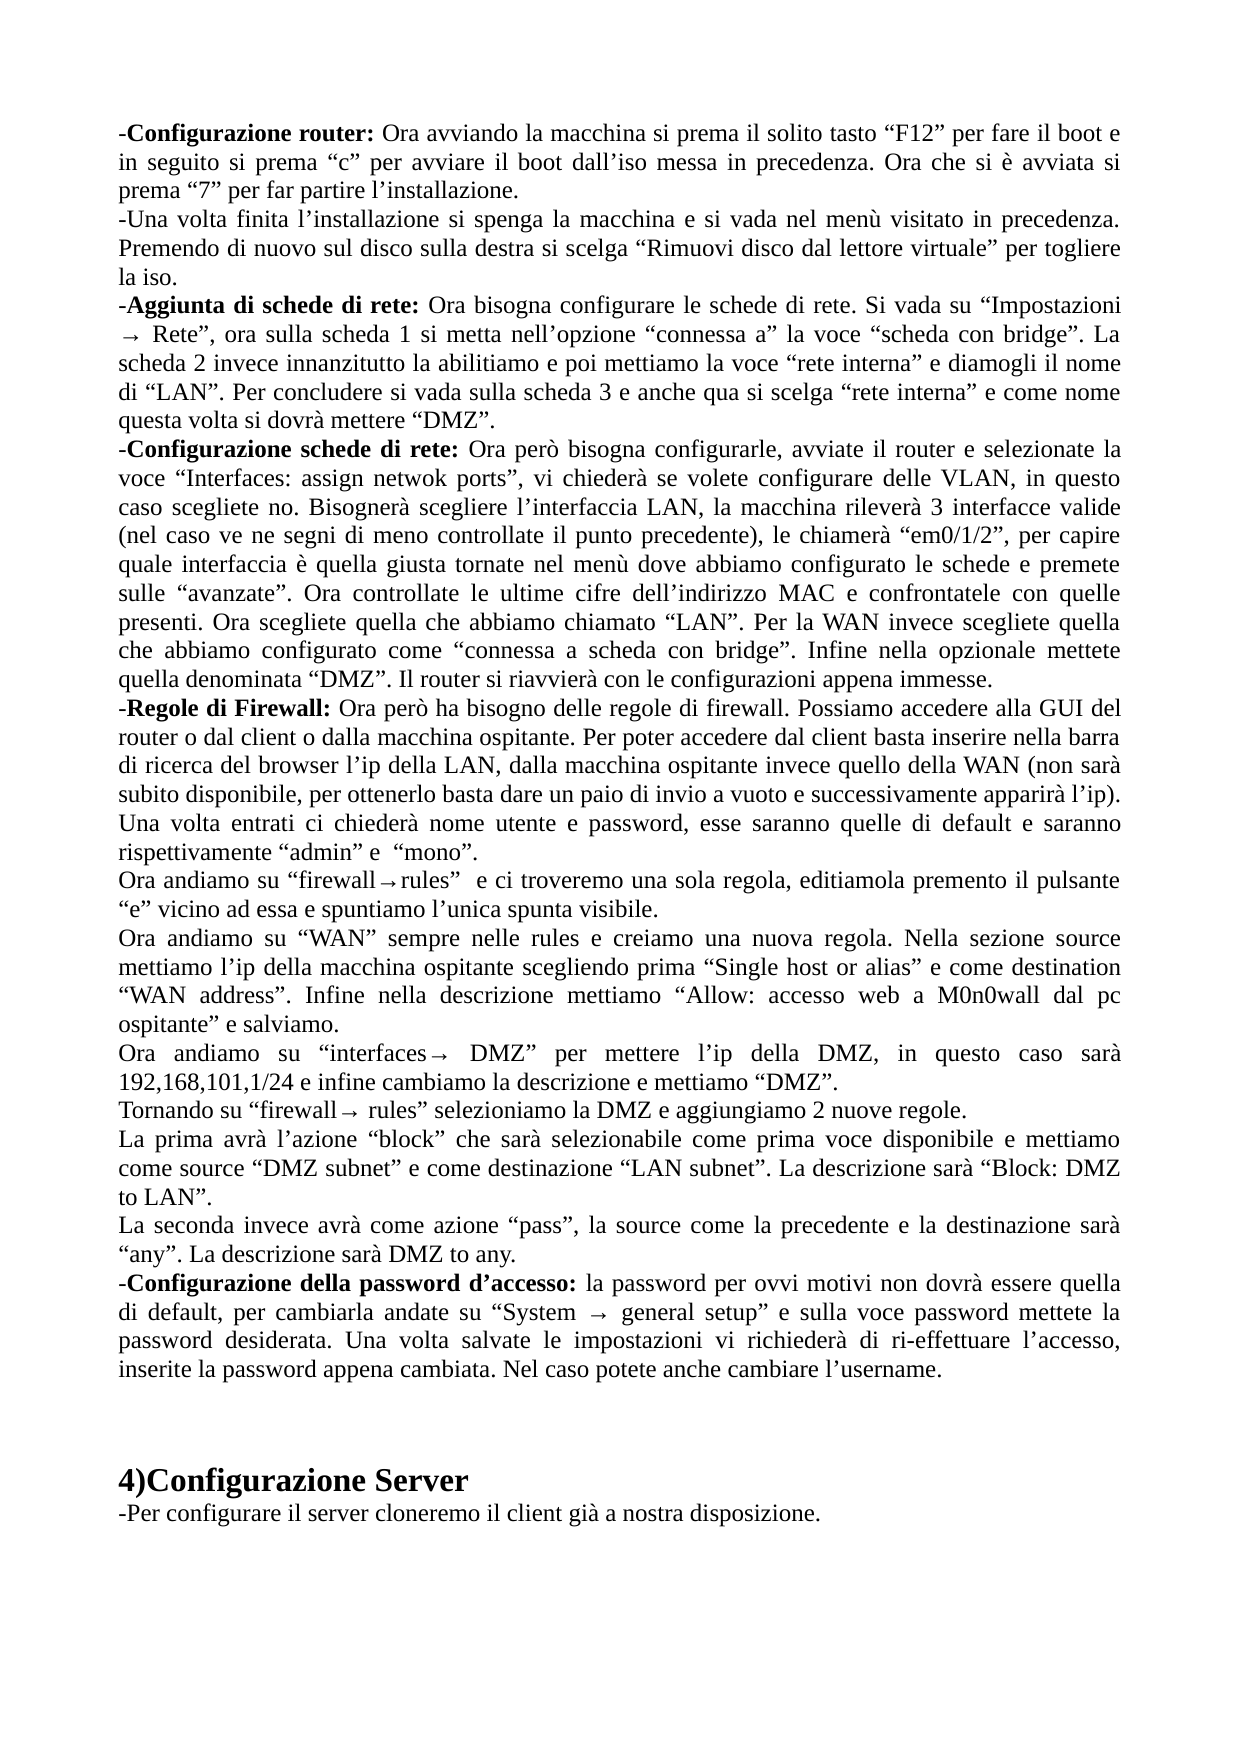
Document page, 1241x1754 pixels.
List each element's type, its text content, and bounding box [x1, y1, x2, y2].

text Ora andiamo su “firewall→rules” e ci troveremo una sola regola, editiamola premento il pulsante “e” vicino ad essa e spuntiamo l’unica spunta visibile. [118, 866, 1122, 923]
text Ora andiamo su “WAN” sempre nelle rules e creiamo una nuova regola. Nella sezione source mettiamo l’ip della macchina ospitante scegliendo prima “Single host or alias” e come destination “WAN address”. Infine nella descrizione mettiamo “Allow: accesso web a M0n0wall dal pc ospitante” e salviamo. [118, 923, 1122, 1038]
text -Configurazione della password d’accesso: la password per ovvi motivi non dovrà essere quella di default, per cambiarla andate su “System → general setup” e sulla voce password mettete la password desiderata. Una volta salvate le impostazioni vi richiederà di ri-effettuare l’accesso, inserite la password appena cambiata. Nel caso potete anche cambiare l’username. [118, 1268, 1122, 1383]
text La prima avrà l’azione “block” che sarà selezionabile come prima voce disponibile e mettiamo come source “DMZ subnet” e come destinazione “LAN subnet”. La descrizione sarà “Block: DMZ to LAN”. [118, 1124, 1122, 1211]
text -Aggiunta di schede di rete: Ora bisogna configurare le schede di rete. Si vada su “Impostazioni → Rete”, ora sulla scheda 1 si metta nell’opzione “connessa a” la voce “scheda con bridge”. La scheda 2 invece innanzitutto la abilitiamo e poi mettiamo la voce “rete interna” e diamogli il nome di “LAN”. Per concludere si vada sulla scheda 3 e anche qua si scelga “rete interna” e come nome questa volta si dovrà mettere “DMZ”. [118, 291, 1122, 434]
text 4)Configurazione Server [118, 1460, 1122, 1498]
text Una volta entrati ci chiederà nome utente e password, esse saranno quelle di default e saranno rispettivamente “admin” e “mono”. [118, 808, 1122, 866]
text Tornando su “firewall→ rules” selezioniamo la DMZ e aggiungiamo 2 nuove regole. [118, 1096, 1122, 1124]
text La seconda invece avrà come azione “pass”, la source come la precedente e la destinazione sarà “any”. La descrizione sarà DMZ to any. [118, 1211, 1122, 1268]
text -Una volta finita l’installazione si spenga la macchina e si vada nel menù visitato in precedenza. Premendo di nuovo sul disco sulla destra si scelga “Rimuovi disco dal lettore virtuale” per togliere la iso. [118, 204, 1122, 291]
text -Per configurare il server cloneremo il client già a nostra disposizione. [118, 1498, 1122, 1527]
text -Regole di Firewall: Ora però ha bisogno delle regole di firewall. Possiamo accedere alla GUI del router o dal client o dalla macchina ospitante. Per poter accedere dal client basta inserire nella barra di ricerca del browser l’ip della LAN, dalla macchina ospitante invece quello della WAN (non sarà subito disponibile, per ottenerlo basta dare un paio di invio a vuoto e successivamente apparirà l’ip). [118, 693, 1122, 808]
text -Configurazione router: Ora avviando la macchina si prema il solito tasto “F12” per fare il boot e in seguito si prema “c” per avviare il boot dall’iso messa in precedenza. Ora che si è avviata si prema “7” per far partire l’installazione. [118, 118, 1122, 204]
text Ora andiamo su “interfaces→ DMZ” per mettere l’ip della DMZ, in questo caso sarà 192,168,101,1/24 e infine cambiamo la descrizione e mettiamo “DMZ”. [118, 1038, 1122, 1096]
text -Configurazione schede di rete: Ora però bisogna configurarle, avviate il router e selezionate la voce “Interfaces: assign netwok ports”, vi chiederà se volete configurare delle VLAN, in questo caso scegliete no. Bisognerà scegliere l’interfaccia LAN, la macchina rileverà 3 interfacce valide (nel caso ve ne segni di meno controllate il punto precedente), le chiamerà “em0/1/2”, per capire quale interfaccia è quella giusta tornate nel menù dove abbiamo configurato le schede e premete sulle “avanzate”. Ora controllate le ultime cifre dell’indirizzo MAC e confrontatele con quelle presenti. Ora scegliete quella che abbiamo chiamato “LAN”. Per la WAN invece scegliete quella che abbiamo configurato come “connessa a scheda con bridge”. Infine nella opzionale mettete quella denominata “DMZ”. Il router si riavvierà con le configurazioni appena immesse. [118, 434, 1122, 693]
